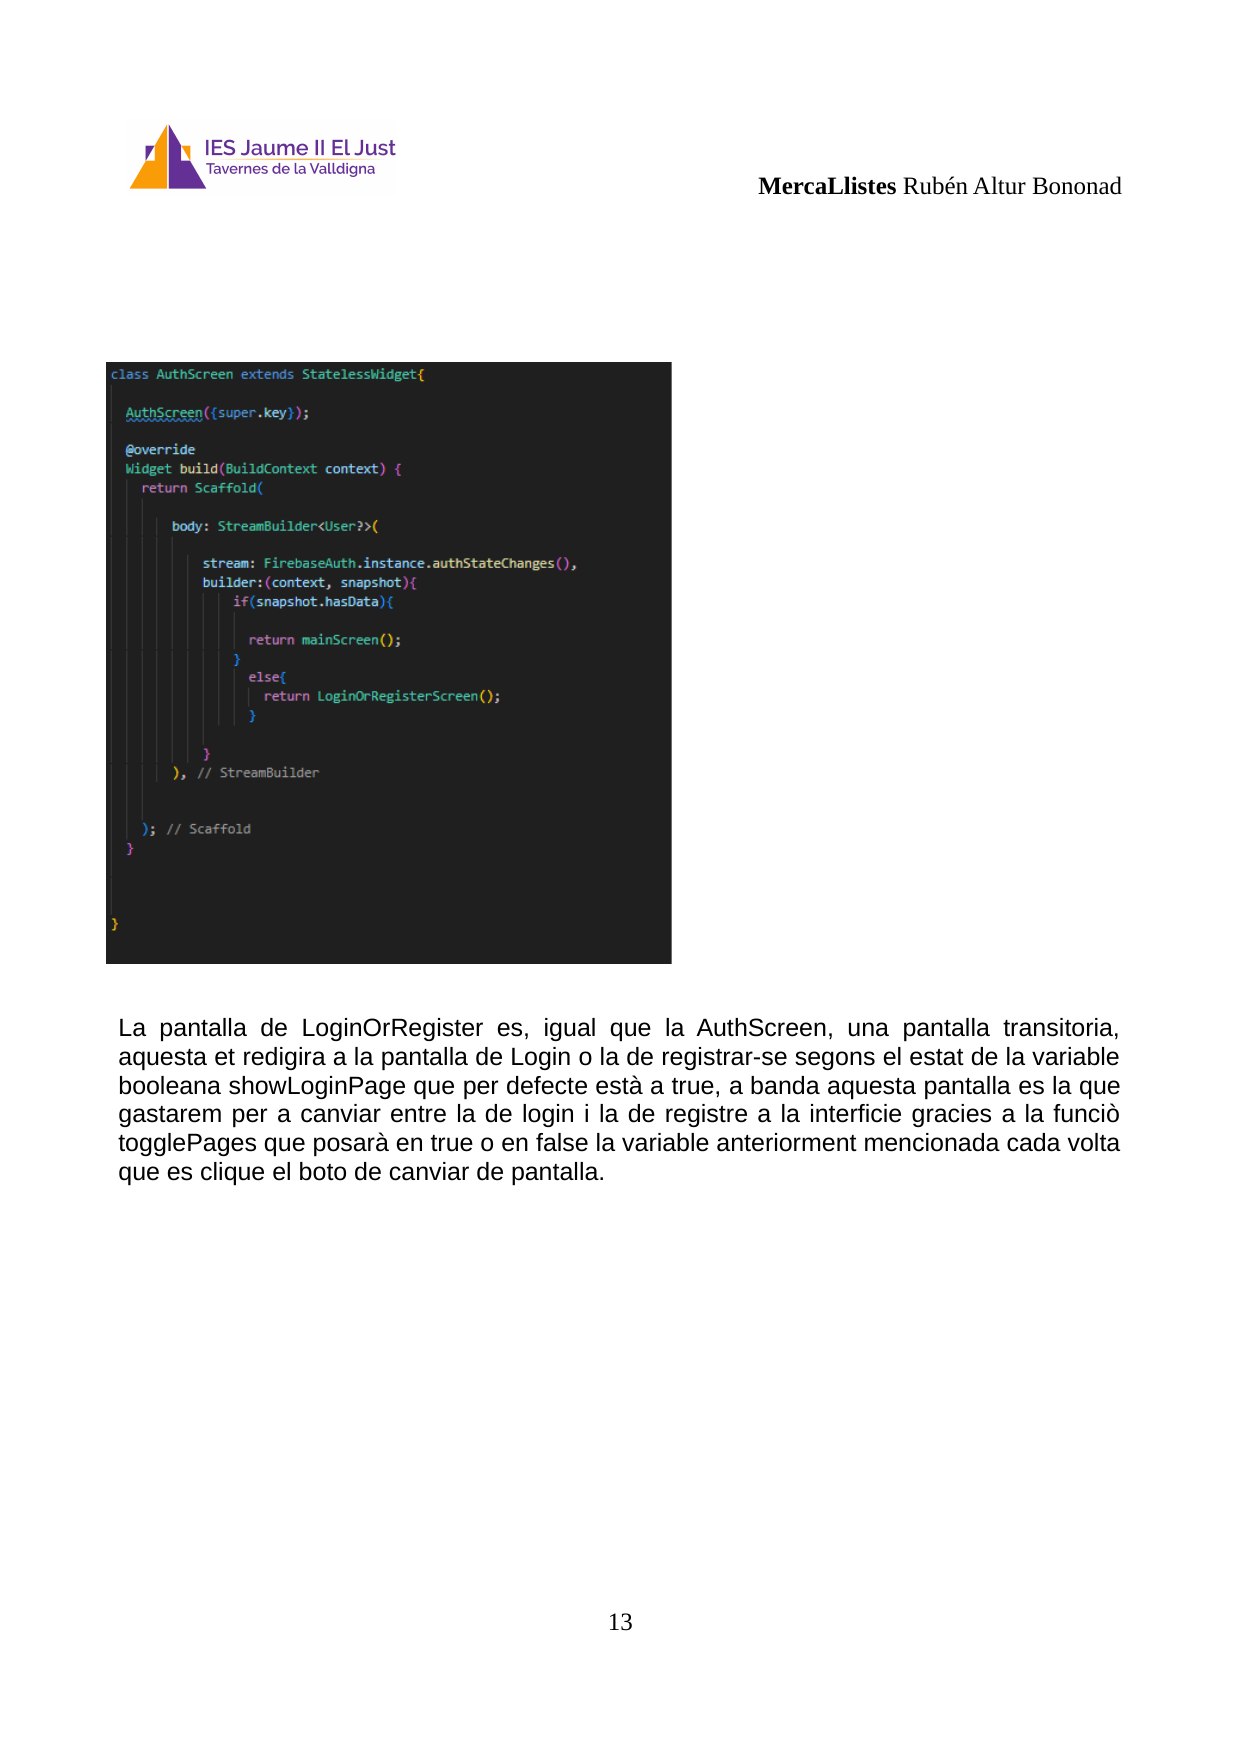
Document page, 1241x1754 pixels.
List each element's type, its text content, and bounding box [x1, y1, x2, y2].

text La pantalla de LoginOrRegister es, igual que la AuthScreen, una pantalla transitoria, aquesta et redigira a la pantalla de Login o la de registrar-se segons el estat de la variable booleana showLoginPage que per defecte està a true, a banda aquesta pantalla es la que gastarem per a canviar entre la de login i la de registre a la interficie gracies a la funciò togglePages que posarà en true o en false la variable anteriorment mencionada cada volta que es clique el boto de canviar de pantalla. [118, 1013, 1122, 1186]
picture [106, 362, 672, 964]
picture [126, 118, 396, 195]
